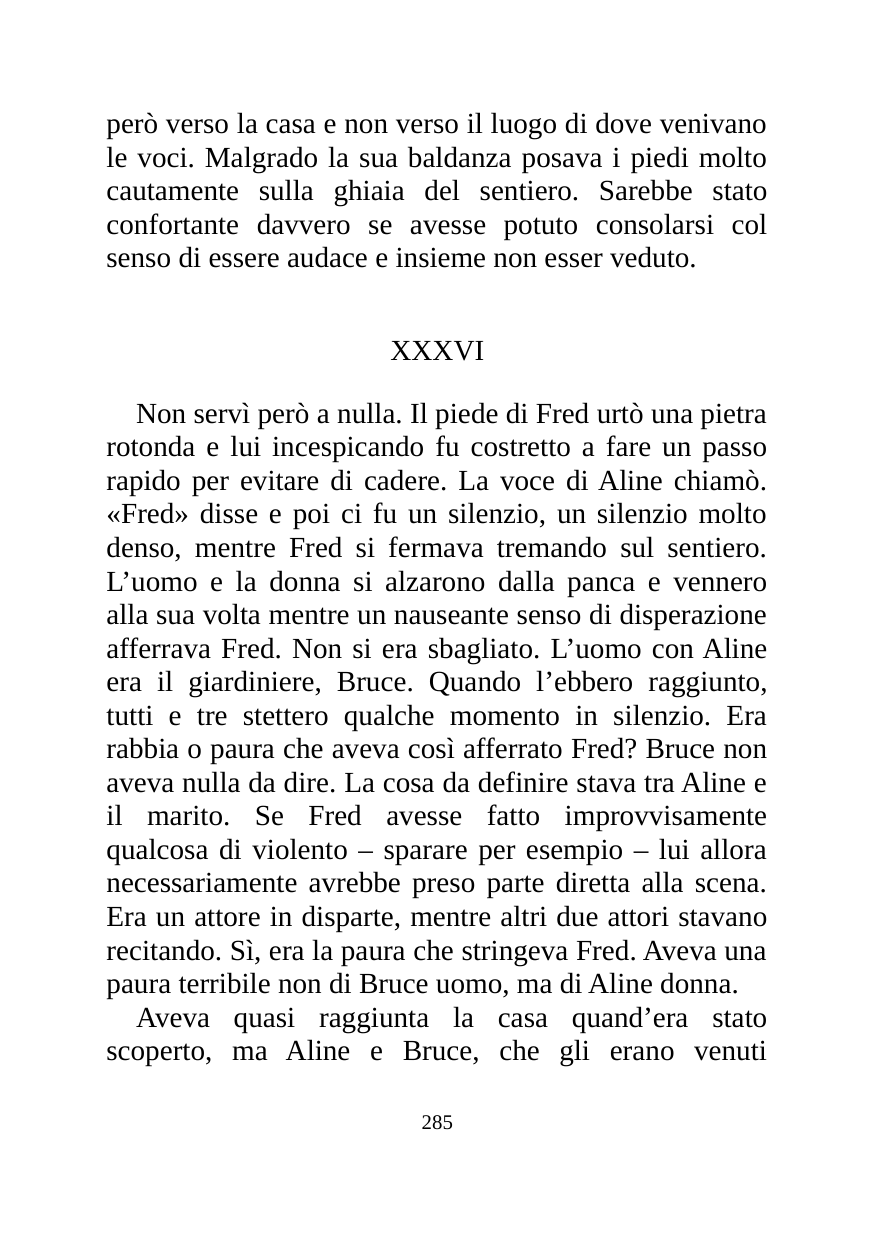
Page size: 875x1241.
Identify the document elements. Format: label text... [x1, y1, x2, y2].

text però verso la casa e non verso il luogo di dove venivano le voci. Malgrado la sua baldanza posava i piedi molto cautamente sulla ghiaia del sentiero. Sarebbe stato confortante davvero se avesse potuto consolarsi col senso di essere audace e insieme non esser veduto. [106, 106, 768, 274]
text Aveva quasi raggiunta la casa quand’era stato scoperto, ma Aline e Bruce, che gli erano venuti [106, 1000, 768, 1067]
text Non servì però a nulla. Il piede di Fred urtò una pietra rotonda e lui incespicando fu costretto a fare un passo rapido per evitare di cadere. La voce di Aline chiamò. «Fred» disse e poi ci fu un silenzio, un silenzio molto denso, mentre Fred si fermava tremando sul sentiero. L’uomo e la donna si alzarono dalla panca e vennero alla sua volta mentre un nauseante senso di disperazione afferrava Fred. Non si era sbagliato. L’uomo con Aline era il giardiniere, Bruce. Quando l’ebbero raggiunto, tutti e tre stettero qualche momento in silenzio. Era rabbia o paura che aveva così afferrato Fred? Bruce non aveva nulla da dire. La cosa da definire stava tra Aline e il marito. Se Fred avesse fatto improvvisamente qualcosa di violento – sparare per esempio – lui allora necessariamente avrebbe preso parte diretta alla scena. Era un attore in disparte, mentre altri due attori stavano recitando. Sì, era la paura che stringeva Fred. Aveva una paura terribile non di Bruce uomo, ma di Aline donna. [106, 396, 768, 1000]
subtitle XXXVI [106, 333, 768, 367]
